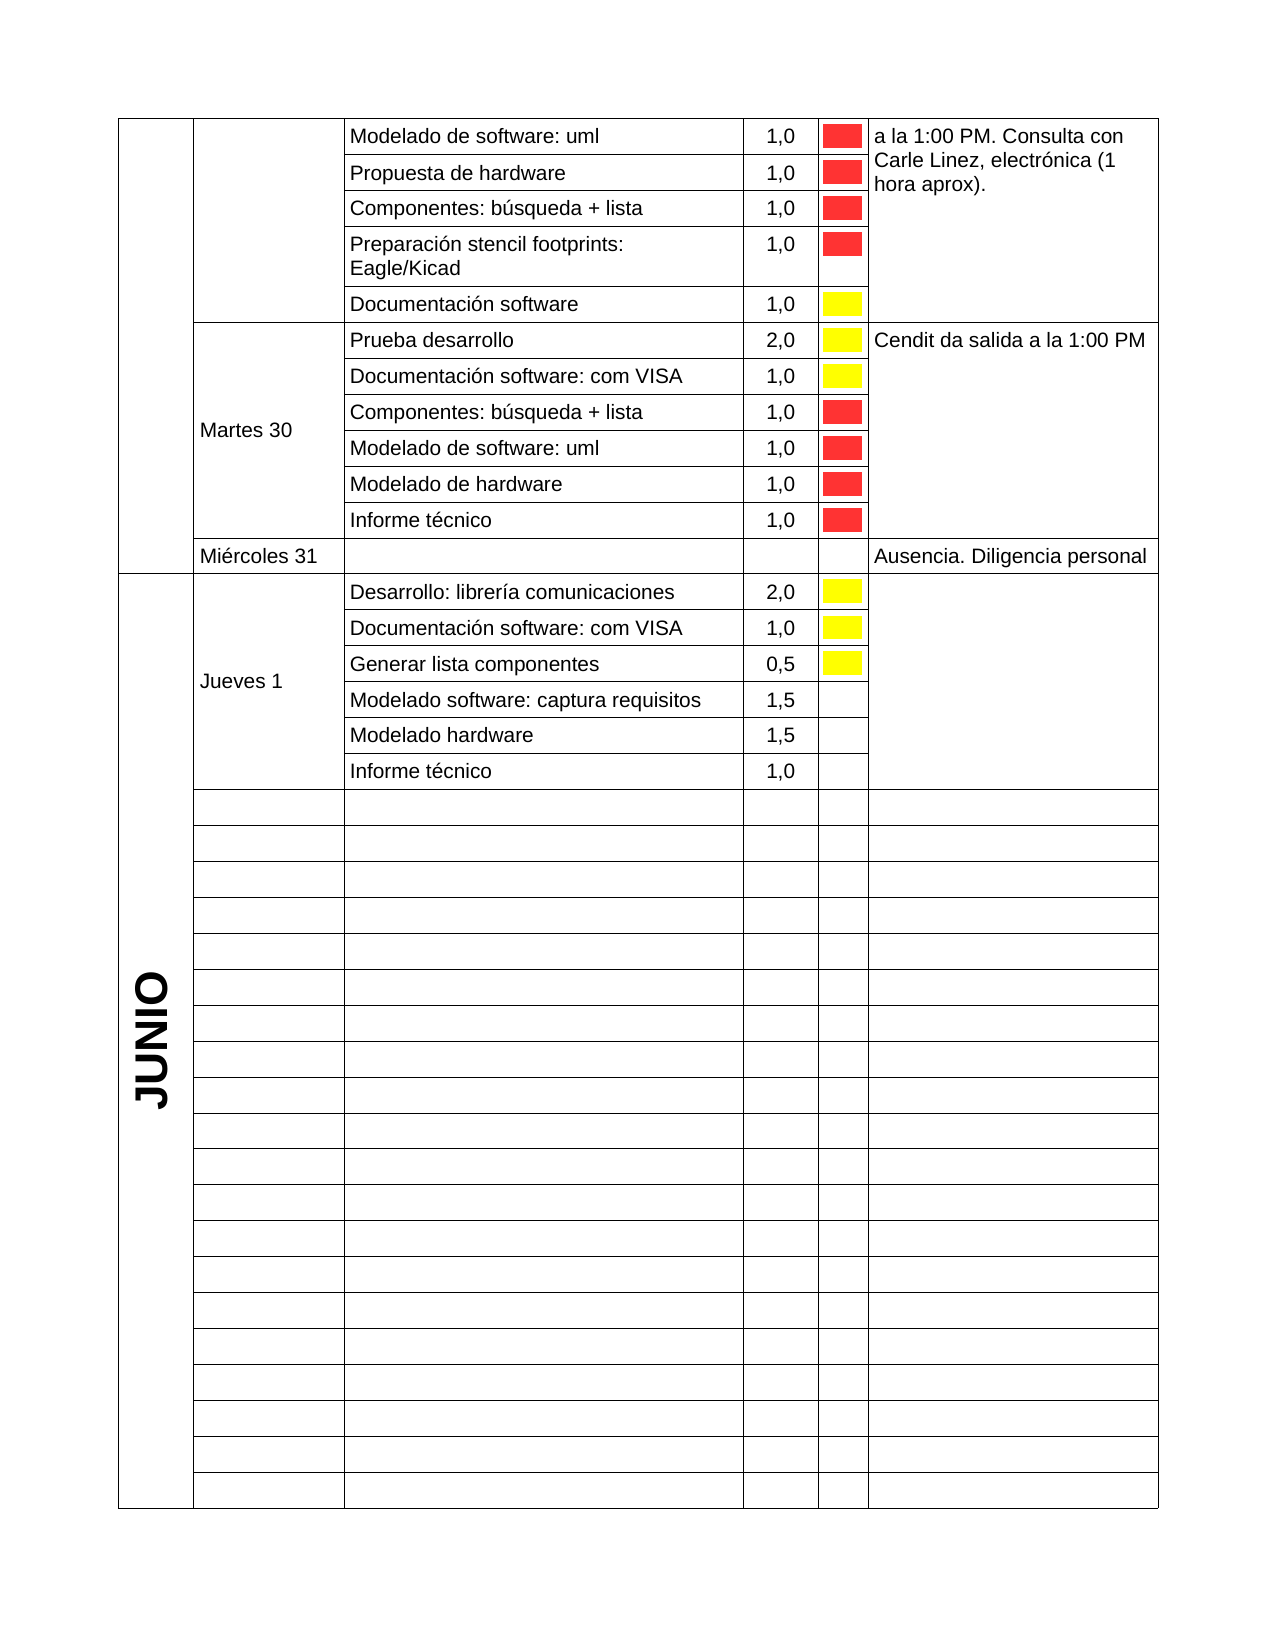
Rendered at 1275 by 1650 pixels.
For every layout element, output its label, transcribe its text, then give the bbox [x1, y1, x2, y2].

table_cell 1,5 [744, 718, 818, 753]
table_cell Martes 30 [194, 323, 344, 537]
table_cell [345, 862, 743, 897]
table_cell [819, 227, 868, 286]
table_cell [194, 1437, 344, 1472]
table_cell 0,5 [744, 646, 818, 681]
table_cell [869, 862, 1158, 897]
table_cell [345, 826, 743, 861]
table_cell [345, 898, 743, 933]
table_cell Modelado de software: uml [345, 431, 743, 466]
table_cell [345, 1078, 743, 1112]
table_cell [819, 1257, 868, 1292]
table_cell [345, 790, 743, 825]
table_cell Componentes: búsqueda + lista [345, 395, 743, 429]
table_cell [194, 1365, 344, 1400]
table_cell [194, 1114, 344, 1148]
table_cell [744, 898, 818, 933]
table_cell [819, 1185, 868, 1220]
table_cell [819, 503, 868, 537]
table_cell [744, 1149, 818, 1184]
table_cell [819, 682, 868, 717]
table_cell [869, 1293, 1158, 1328]
table_cell [194, 1185, 344, 1220]
table_cell [869, 1149, 1158, 1184]
table_cell [819, 646, 868, 681]
table_cell [819, 826, 868, 861]
table_cell Cendit da salida a la 1:00 PM [869, 323, 1158, 537]
table_cell [819, 287, 868, 322]
table_cell Informe técnico [345, 754, 743, 789]
table_cell [819, 359, 868, 394]
table_cell [744, 539, 818, 573]
table_cell Modelado hardware [345, 718, 743, 753]
table_cell [345, 1365, 743, 1400]
table_cell 1,0 [744, 119, 818, 154]
table_cell [869, 1473, 1158, 1508]
table_cell [869, 1042, 1158, 1076]
table_cell [869, 1437, 1158, 1472]
table_cell 1,0 [744, 431, 818, 466]
table_cell Jueves 1 [194, 574, 344, 789]
table_cell Componentes: búsqueda + lista [345, 191, 743, 226]
table_cell Modelado de hardware [345, 467, 743, 501]
table_cell Generar lista componentes [345, 646, 743, 681]
table_cell [819, 155, 868, 190]
table_cell [819, 754, 868, 789]
table_cell Propuesta de hardware [345, 155, 743, 190]
table_cell Informe técnico [345, 503, 743, 537]
table_cell [819, 191, 868, 226]
table_cell [819, 1078, 868, 1112]
table_cell [819, 1221, 868, 1256]
table_cell 1,0 [744, 287, 818, 322]
table_cell [345, 1329, 743, 1364]
table_cell [869, 574, 1158, 789]
table_cell JUNIO [119, 574, 193, 1508]
table_cell [744, 1114, 818, 1148]
table_cell [819, 1114, 868, 1148]
table_cell [194, 119, 344, 322]
table_cell [194, 1078, 344, 1112]
table_cell [345, 934, 743, 969]
table_cell [194, 790, 344, 825]
table_cell [744, 826, 818, 861]
table_cell [869, 826, 1158, 861]
table_cell [819, 1401, 868, 1436]
table_cell [819, 610, 868, 645]
table_cell [345, 1293, 743, 1328]
table_cell [819, 539, 868, 573]
table_cell [194, 970, 344, 1004]
table_cell 2,0 [744, 574, 818, 609]
table_cell [744, 1473, 818, 1508]
table_cell [194, 1221, 344, 1256]
table_cell [819, 790, 868, 825]
table_cell [194, 1329, 344, 1364]
table_cell [744, 1437, 818, 1472]
table_cell [194, 1006, 344, 1041]
table_cell [744, 1042, 818, 1076]
table_cell [819, 431, 868, 466]
table_cell [194, 1042, 344, 1076]
table_cell 1,0 [744, 227, 818, 286]
table_cell [869, 1114, 1158, 1148]
table_cell [819, 1293, 868, 1328]
table_cell [869, 1006, 1158, 1041]
table_cell [869, 1185, 1158, 1220]
table_cell [345, 1006, 743, 1041]
table_cell [194, 1293, 344, 1328]
table_cell [819, 119, 868, 154]
table_cell [869, 1401, 1158, 1436]
table_cell [819, 1006, 868, 1041]
table_cell [819, 718, 868, 753]
table_cell Prueba desarrollo [345, 323, 743, 358]
table_cell [869, 1365, 1158, 1400]
table_cell [194, 862, 344, 897]
table_cell [819, 1329, 868, 1364]
table_cell [744, 862, 818, 897]
table_cell [744, 970, 818, 1004]
table_cell [194, 1149, 344, 1184]
table_cell Ausencia. Diligencia personal [869, 539, 1158, 573]
table_cell [194, 1257, 344, 1292]
table_cell 1,0 [744, 503, 818, 537]
table_cell [345, 1401, 743, 1436]
table_cell [744, 1293, 818, 1328]
table_cell [869, 898, 1158, 933]
table_cell [345, 1437, 743, 1472]
table_cell 1,0 [744, 610, 818, 645]
table_cell [819, 862, 868, 897]
table_cell [744, 1078, 818, 1112]
table_cell [819, 934, 868, 969]
table_cell [869, 1078, 1158, 1112]
table_cell [819, 467, 868, 501]
table_cell [194, 898, 344, 933]
table_cell [819, 898, 868, 933]
table_cell 1,5 [744, 682, 818, 717]
table_cell [869, 970, 1158, 1004]
table_cell [819, 1437, 868, 1472]
table_cell [869, 1329, 1158, 1364]
table_cell [819, 574, 868, 609]
table_cell [744, 790, 818, 825]
table_cell [345, 970, 743, 1004]
table_cell [194, 1473, 344, 1508]
table_cell [819, 395, 868, 429]
table_cell [345, 1257, 743, 1292]
table_cell Preparación stencil footprints: Eagle/Kicad [345, 227, 743, 286]
table_cell [345, 1221, 743, 1256]
table_cell 1,0 [744, 155, 818, 190]
table_cell Modelado software: captura requisitos [345, 682, 743, 717]
table_cell [869, 1257, 1158, 1292]
table_cell [345, 539, 743, 573]
table_cell [744, 1185, 818, 1220]
table_cell [819, 1042, 868, 1076]
table_cell [744, 1401, 818, 1436]
table_cell [194, 934, 344, 969]
table_cell [345, 1114, 743, 1148]
table_cell a la 1:00 PM. Consulta con Carle Linez, electrónica (1 hora aprox). [869, 119, 1158, 322]
table_cell [744, 1257, 818, 1292]
table_cell [119, 119, 193, 573]
table_cell [819, 323, 868, 358]
table_cell [345, 1149, 743, 1184]
table_cell Desarrollo: librería comunicaciones [345, 574, 743, 609]
table_cell [194, 1401, 344, 1436]
table_cell [744, 1006, 818, 1041]
table_cell [744, 934, 818, 969]
table_cell [744, 1329, 818, 1364]
table_cell [744, 1365, 818, 1400]
table_cell [869, 1221, 1158, 1256]
table_cell [345, 1042, 743, 1076]
table_cell 1,0 [744, 395, 818, 429]
table_cell [869, 790, 1158, 825]
table_cell [345, 1473, 743, 1508]
table_cell 1,0 [744, 467, 818, 501]
table_cell Documentación software: com VISA [345, 610, 743, 645]
table_cell 1,0 [744, 191, 818, 226]
table_cell Miércoles 31 [194, 539, 344, 573]
table_cell [744, 1221, 818, 1256]
table_cell [819, 1149, 868, 1184]
table_cell 1,0 [744, 754, 818, 789]
table_cell Modelado de software: uml [345, 119, 743, 154]
table_cell 2,0 [744, 323, 818, 358]
table_cell [869, 934, 1158, 969]
table_cell Documentación software: com VISA [345, 359, 743, 394]
table_cell [819, 970, 868, 1004]
table_cell [819, 1473, 868, 1508]
table_cell [819, 1365, 868, 1400]
table_cell 1,0 [744, 359, 818, 394]
table_cell Documentación software [345, 287, 743, 322]
table_cell [345, 1185, 743, 1220]
table_cell [194, 826, 344, 861]
